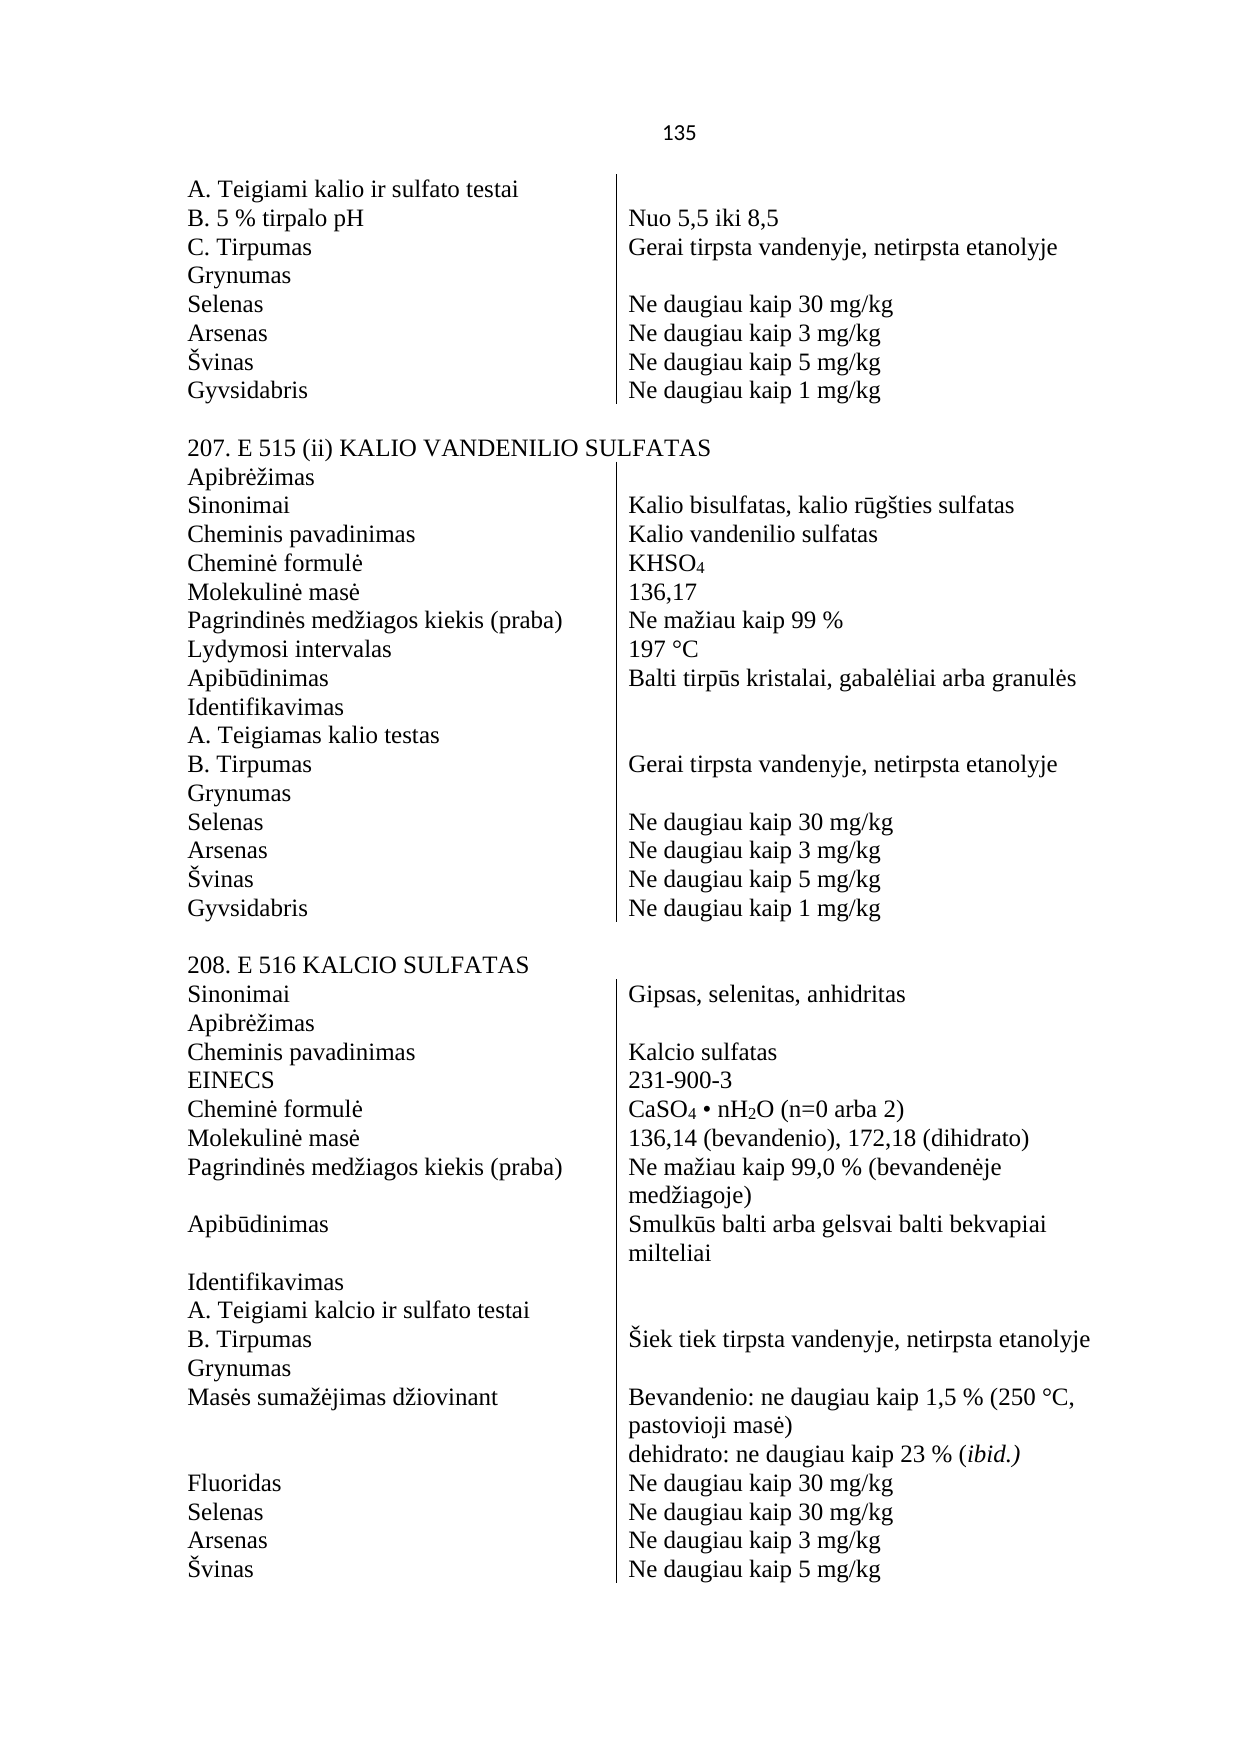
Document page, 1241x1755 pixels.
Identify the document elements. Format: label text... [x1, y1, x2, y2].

table_cell [1111, 289, 1116, 318]
table_cell Ne daugiau kaip 30 mg/kg [617, 807, 1111, 835]
table_cell [617, 1267, 1111, 1295]
table_cell Gyvsidabris [176, 375, 616, 404]
table_cell [1116, 663, 1121, 692]
table_cell A. Teigiami kalcio ir sulfato testai [176, 1295, 616, 1324]
table_cell Ne daugiau kaip 30 mg/kg [617, 1497, 1111, 1525]
table_cell [1111, 1152, 1116, 1209]
table_cell [1111, 835, 1116, 864]
table_cell Selenas [176, 807, 616, 835]
table_cell [1111, 1497, 1116, 1525]
table_cell [1116, 605, 1121, 634]
table_cell [1116, 1008, 1121, 1037]
table_cell [1111, 1353, 1116, 1382]
table_cell [1116, 1123, 1121, 1152]
table_cell Gyvsidabris [176, 893, 616, 922]
table_cell Bevandenio: ne daugiau kaip 1,5 % (250 °C, pastovioji masė) dehidrato: ne daugiau kaip 23 % (ibid.) [617, 1382, 1111, 1468]
table_cell [1111, 692, 1116, 720]
table_cell B. Tirpumas [176, 749, 616, 778]
table_cell [617, 1008, 1111, 1037]
table_cell Cheminė formulė [176, 548, 616, 577]
table_cell [1111, 922, 1116, 979]
table_cell [1116, 1382, 1121, 1468]
table_cell Balti tirpūs kristalai, gabalėliai arba granulės [617, 663, 1111, 692]
table_cell Arsenas [176, 1525, 616, 1554]
table_cell Kalio vandenilio sulfatas [617, 519, 1111, 548]
table_cell A. Teigiamas kalio testas [176, 720, 616, 749]
table_cell [1111, 778, 1116, 807]
table_cell Kalcio sulfatas [617, 1037, 1111, 1065]
table_cell Nuo 5,5 iki 8,5 [617, 203, 1111, 232]
table_cell [1111, 749, 1116, 778]
table_cell [1116, 1554, 1121, 1583]
table_cell [1111, 260, 1116, 289]
table_cell [1111, 1525, 1116, 1554]
table_cell 207. E 515 (ii) KALIO VANDENILIO SULFATAS [176, 404, 1111, 462]
table_cell [1111, 864, 1116, 893]
table_cell Pagrindinės medžiagos kiekis (praba) [176, 605, 616, 634]
table_cell [1116, 692, 1121, 720]
table_cell [1116, 893, 1121, 922]
table_cell [1111, 548, 1116, 577]
table_cell [1116, 835, 1121, 864]
table_cell [1111, 1037, 1116, 1065]
table_cell Ne daugiau kaip 1 mg/kg [617, 893, 1111, 922]
table_cell Identifikavimas [176, 1267, 616, 1295]
table_cell [617, 174, 1111, 203]
table_cell [1111, 375, 1116, 404]
table_cell Selenas [176, 1497, 616, 1525]
table_cell Ne mažiau kaip 99,0 % (bevandenėje medžiagoje) [617, 1152, 1111, 1209]
table_cell Pagrindinės medžiagos kiekis (praba) [176, 1152, 616, 1209]
table_cell [1111, 1123, 1116, 1152]
table_cell B. 5 % tirpalo pH [176, 203, 616, 232]
table_cell Smulkūs balti arba gelsvai balti bekvapiai milteliai [617, 1209, 1111, 1267]
table_cell Šiek tiek tirpsta vandenyje, netirpsta etanolyje [617, 1324, 1111, 1353]
table_cell Ne daugiau kaip 3 mg/kg [617, 1525, 1111, 1554]
table_cell [1116, 404, 1121, 462]
table_cell [1111, 519, 1116, 548]
table_cell [1116, 462, 1121, 490]
table_cell [1111, 347, 1116, 375]
table_cell [1111, 1468, 1116, 1497]
table_cell Grynumas [176, 260, 616, 289]
table_cell [1116, 864, 1121, 893]
table_cell [1111, 490, 1116, 519]
table_cell [1111, 174, 1116, 203]
table_cell Selenas [176, 289, 616, 318]
table_cell [1116, 203, 1121, 232]
table_cell Ne daugiau kaip 30 mg/kg [617, 1468, 1111, 1497]
table_cell Grynumas [176, 778, 616, 807]
table_cell [1116, 289, 1121, 318]
table_cell Švinas [176, 1554, 616, 1583]
table_cell [1116, 807, 1121, 835]
table_cell [617, 720, 1111, 749]
table_cell Cheminis pavadinimas [176, 1037, 616, 1065]
table_cell [1116, 577, 1121, 605]
table_cell [1116, 490, 1121, 519]
table_cell [1111, 1324, 1116, 1353]
table_cell Ne daugiau kaip 5 mg/kg [617, 864, 1111, 893]
table_cell Švinas [176, 864, 616, 893]
table_cell Ne daugiau kaip 3 mg/kg [617, 835, 1111, 864]
table_cell Ne daugiau kaip 5 mg/kg [617, 347, 1111, 375]
table_cell [1111, 577, 1116, 605]
table_cell [617, 260, 1111, 289]
table_cell [617, 778, 1111, 807]
table_cell [1116, 1324, 1121, 1353]
table_cell [1116, 1497, 1121, 1525]
table_cell [1116, 519, 1121, 548]
table_cell Apibrėžimas [176, 462, 616, 490]
table_cell Gerai tirpsta vandenyje, netirpsta etanolyje [617, 232, 1111, 260]
table_cell [1116, 979, 1121, 1008]
table_cell [1116, 749, 1121, 778]
table_cell Sinonimai [176, 979, 616, 1008]
table_cell Gerai tirpsta vandenyje, netirpsta etanolyje [617, 749, 1111, 778]
table_cell [1111, 979, 1116, 1008]
table_cell [1111, 1382, 1116, 1468]
table_cell A. Teigiami kalio ir sulfato testai [176, 174, 616, 203]
table_cell Identifikavimas [176, 692, 616, 720]
table_cell Grynumas [176, 1353, 616, 1382]
table_cell [1116, 1065, 1121, 1094]
table_cell [1116, 720, 1121, 749]
table_cell [1111, 1267, 1116, 1295]
table_cell [1111, 1094, 1116, 1123]
table_cell 136,14 (bevandenio), 172,18 (dihidrato) [617, 1123, 1111, 1152]
table_cell Cheminė formulė [176, 1094, 616, 1123]
table_cell Ne daugiau kaip 30 mg/kg [617, 289, 1111, 318]
table_cell [1111, 1008, 1116, 1037]
table_cell Apibūdinimas [176, 1209, 616, 1267]
table_cell [1116, 1525, 1121, 1554]
table_cell Masės sumažėjimas džiovinant [176, 1382, 616, 1468]
table_cell KHSO4 [617, 548, 1111, 577]
table_cell Gipsas, selenitas, anhidritas [617, 979, 1111, 1008]
table_cell Fluoridas [176, 1468, 616, 1497]
table_cell [1116, 778, 1121, 807]
table_cell Ne daugiau kaip 5 mg/kg [617, 1554, 1111, 1583]
table_cell [1116, 1152, 1121, 1209]
table_cell [1116, 375, 1121, 404]
table_cell [1111, 807, 1116, 835]
table_cell 231-900-3 [617, 1065, 1111, 1094]
table_cell [1116, 1267, 1121, 1295]
table_cell [1111, 663, 1116, 692]
table_cell [1116, 1468, 1121, 1497]
table_cell [1111, 232, 1116, 260]
table_cell CaSO4 • nH2O (n=0 arba 2) [617, 1094, 1111, 1123]
table_cell [1111, 1065, 1116, 1094]
table_cell 208. E 516 KALCIO SULFATAS [176, 922, 1111, 979]
table_cell Ne daugiau kaip 3 mg/kg [617, 318, 1111, 347]
table_cell Ne daugiau kaip 1 mg/kg [617, 375, 1111, 404]
table_cell Lydymosi intervalas [176, 634, 616, 663]
table_cell [617, 1295, 1111, 1324]
table_cell 197 °C [617, 634, 1111, 663]
table_cell [1111, 318, 1116, 347]
table_cell [1111, 462, 1116, 490]
table_cell Molekulinė masė [176, 1123, 616, 1152]
table_cell [1111, 203, 1116, 232]
table_cell [1116, 347, 1121, 375]
table_cell [1111, 605, 1116, 634]
table_cell C. Tirpumas [176, 232, 616, 260]
table_cell [1111, 893, 1116, 922]
table_cell EINECS [176, 1065, 616, 1094]
table_cell Apibūdinimas [176, 663, 616, 692]
table_cell [1116, 922, 1121, 979]
table_cell Sinonimai [176, 490, 616, 519]
table_cell Molekulinė masė [176, 577, 616, 605]
table_cell [1111, 634, 1116, 663]
table_cell [1116, 548, 1121, 577]
table_cell [1111, 1209, 1116, 1267]
table_cell [1111, 1554, 1116, 1583]
table_cell Ne mažiau kaip 99 % [617, 605, 1111, 634]
table_cell Arsenas [176, 835, 616, 864]
table_cell [1116, 260, 1121, 289]
table_cell [617, 462, 1111, 490]
table_cell Arsenas [176, 318, 616, 347]
table_cell Apibrėžimas [176, 1008, 616, 1037]
table_cell [1111, 720, 1116, 749]
table_cell Cheminis pavadinimas [176, 519, 616, 548]
table_cell [1116, 174, 1121, 203]
table_cell B. Tirpumas [176, 1324, 616, 1353]
table_cell [1111, 1295, 1116, 1324]
table_cell Švinas [176, 347, 616, 375]
table_cell [1116, 1295, 1121, 1324]
table_cell [1116, 232, 1121, 260]
table_cell Kalio bisulfatas, kalio rūgšties sulfatas [617, 490, 1111, 519]
table_cell [1116, 1094, 1121, 1123]
table_cell [1116, 1037, 1121, 1065]
table_cell [617, 1353, 1111, 1382]
table_cell [617, 692, 1111, 720]
table_cell [1116, 1353, 1121, 1382]
table_cell [1116, 1209, 1121, 1267]
table_cell [1111, 404, 1116, 462]
table_cell [1116, 318, 1121, 347]
table_cell [1116, 634, 1121, 663]
table_cell 136,17 [617, 577, 1111, 605]
